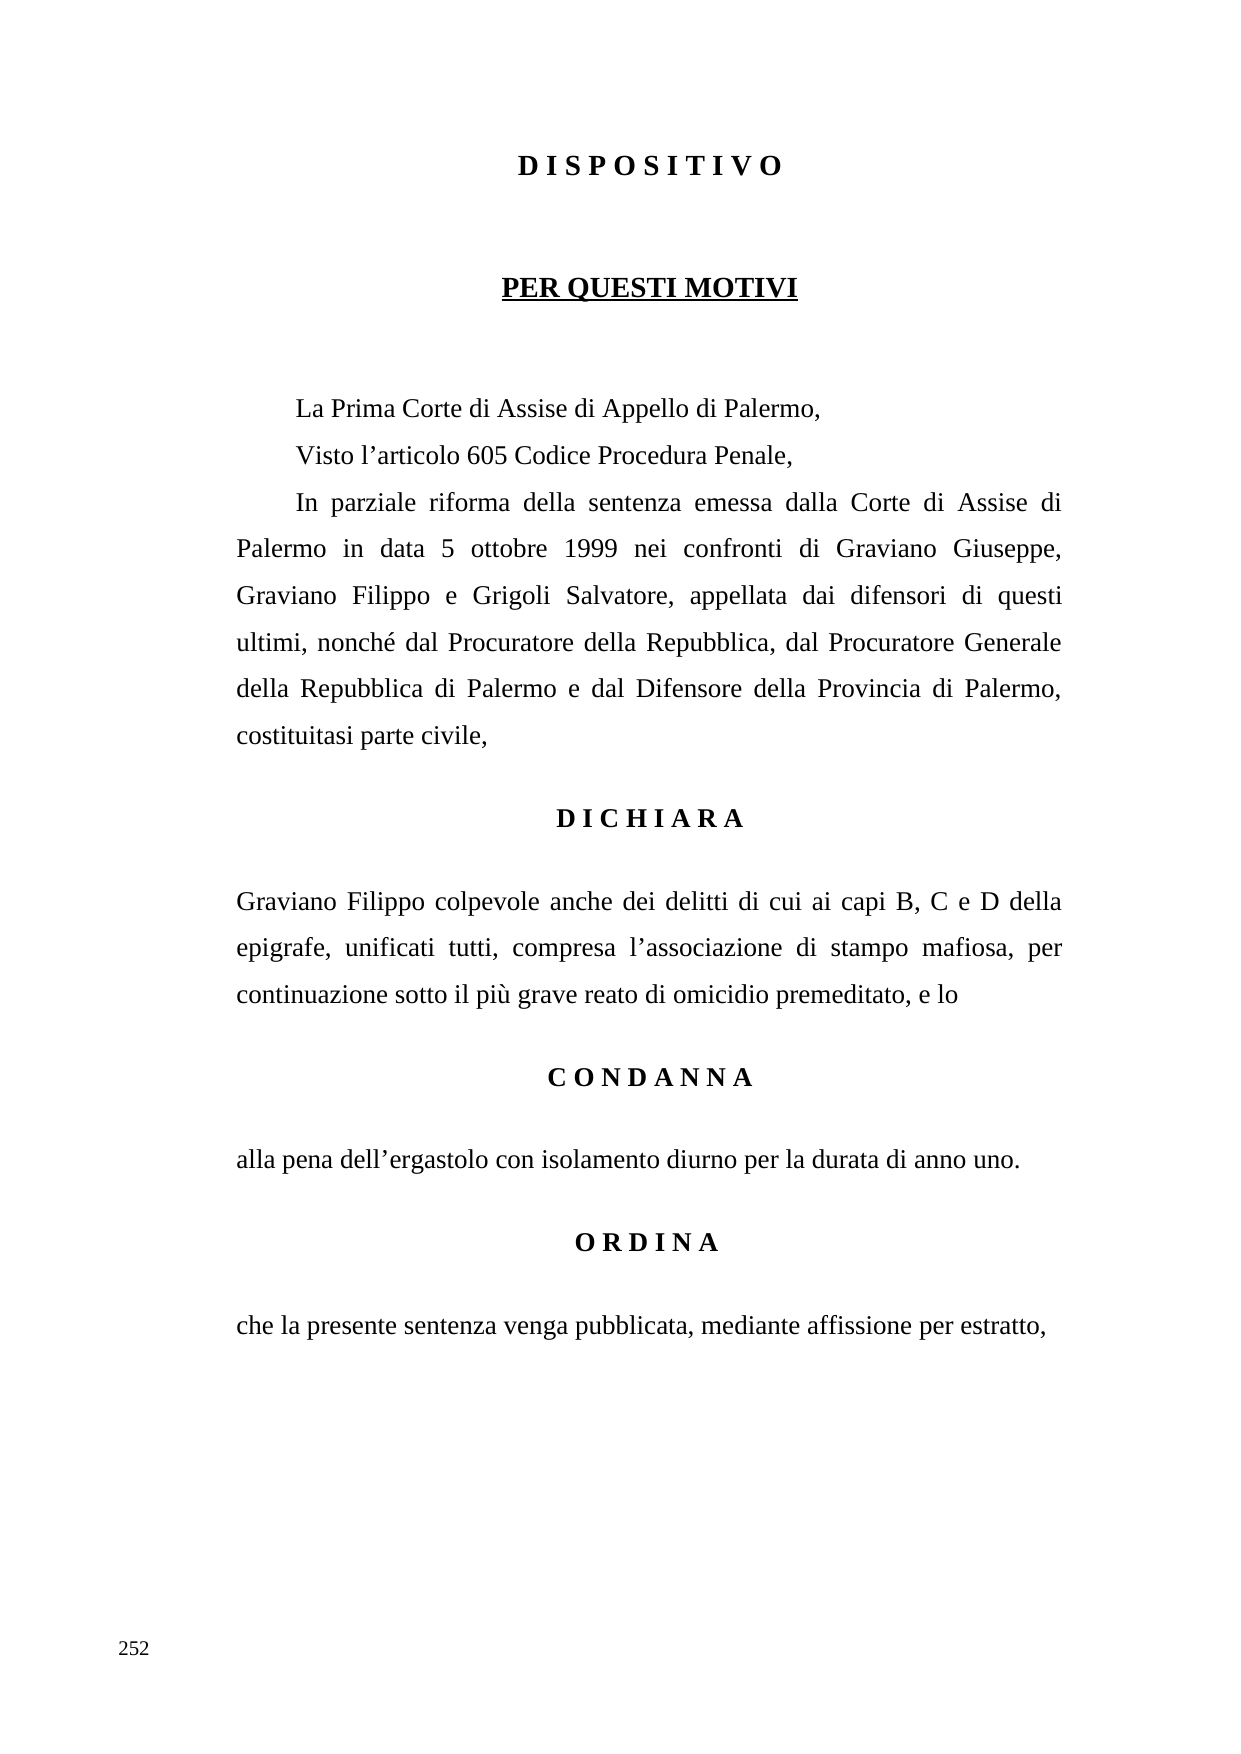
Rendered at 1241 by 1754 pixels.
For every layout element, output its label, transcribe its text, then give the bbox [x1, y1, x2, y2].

text C O N D A N N A [236, 1061, 1063, 1092]
text D I S P O S I T I V O [236, 148, 1063, 181]
text che la presente sentenza venga pubblicata, mediante affissione per estratto, [236, 1309, 1063, 1340]
text O R D I N A [236, 1226, 1063, 1257]
text D I C H I A R A [236, 802, 1063, 833]
text PER QUESTI MOTIVI [236, 270, 1063, 304]
text Visto l’articolo 605 Codice Procedura Penale, [236, 439, 1063, 470]
text alla pena dell’ergastolo con isolamento diurno per la durata di anno uno. [236, 1143, 1063, 1174]
text Graviano Filippo colpevole anche dei delitti di cui ai capi B, C e D della epigrafe, unificati tutti, compresa l’associazione di stampo mafiosa, per continuazione sotto il più grave reato di omicidio premeditato, e lo [236, 884, 1063, 1009]
text La Prima Corte di Assise di Appello di Palermo, [236, 392, 1063, 424]
text In parziale riforma della sentenza emessa dalla Corte di Assise di Palermo in data 5 ottobre 1999 nei confronti di Graviano Giuseppe, Graviano Filippo e Grigoli Salvatore, appellata dai difensori di questi ultimi, nonché dal Procuratore della Repubblica, dal Procuratore Generale della Repubblica di Palermo e dal Difensore della Provincia di Palermo, costituitasi parte civile, [236, 486, 1063, 750]
